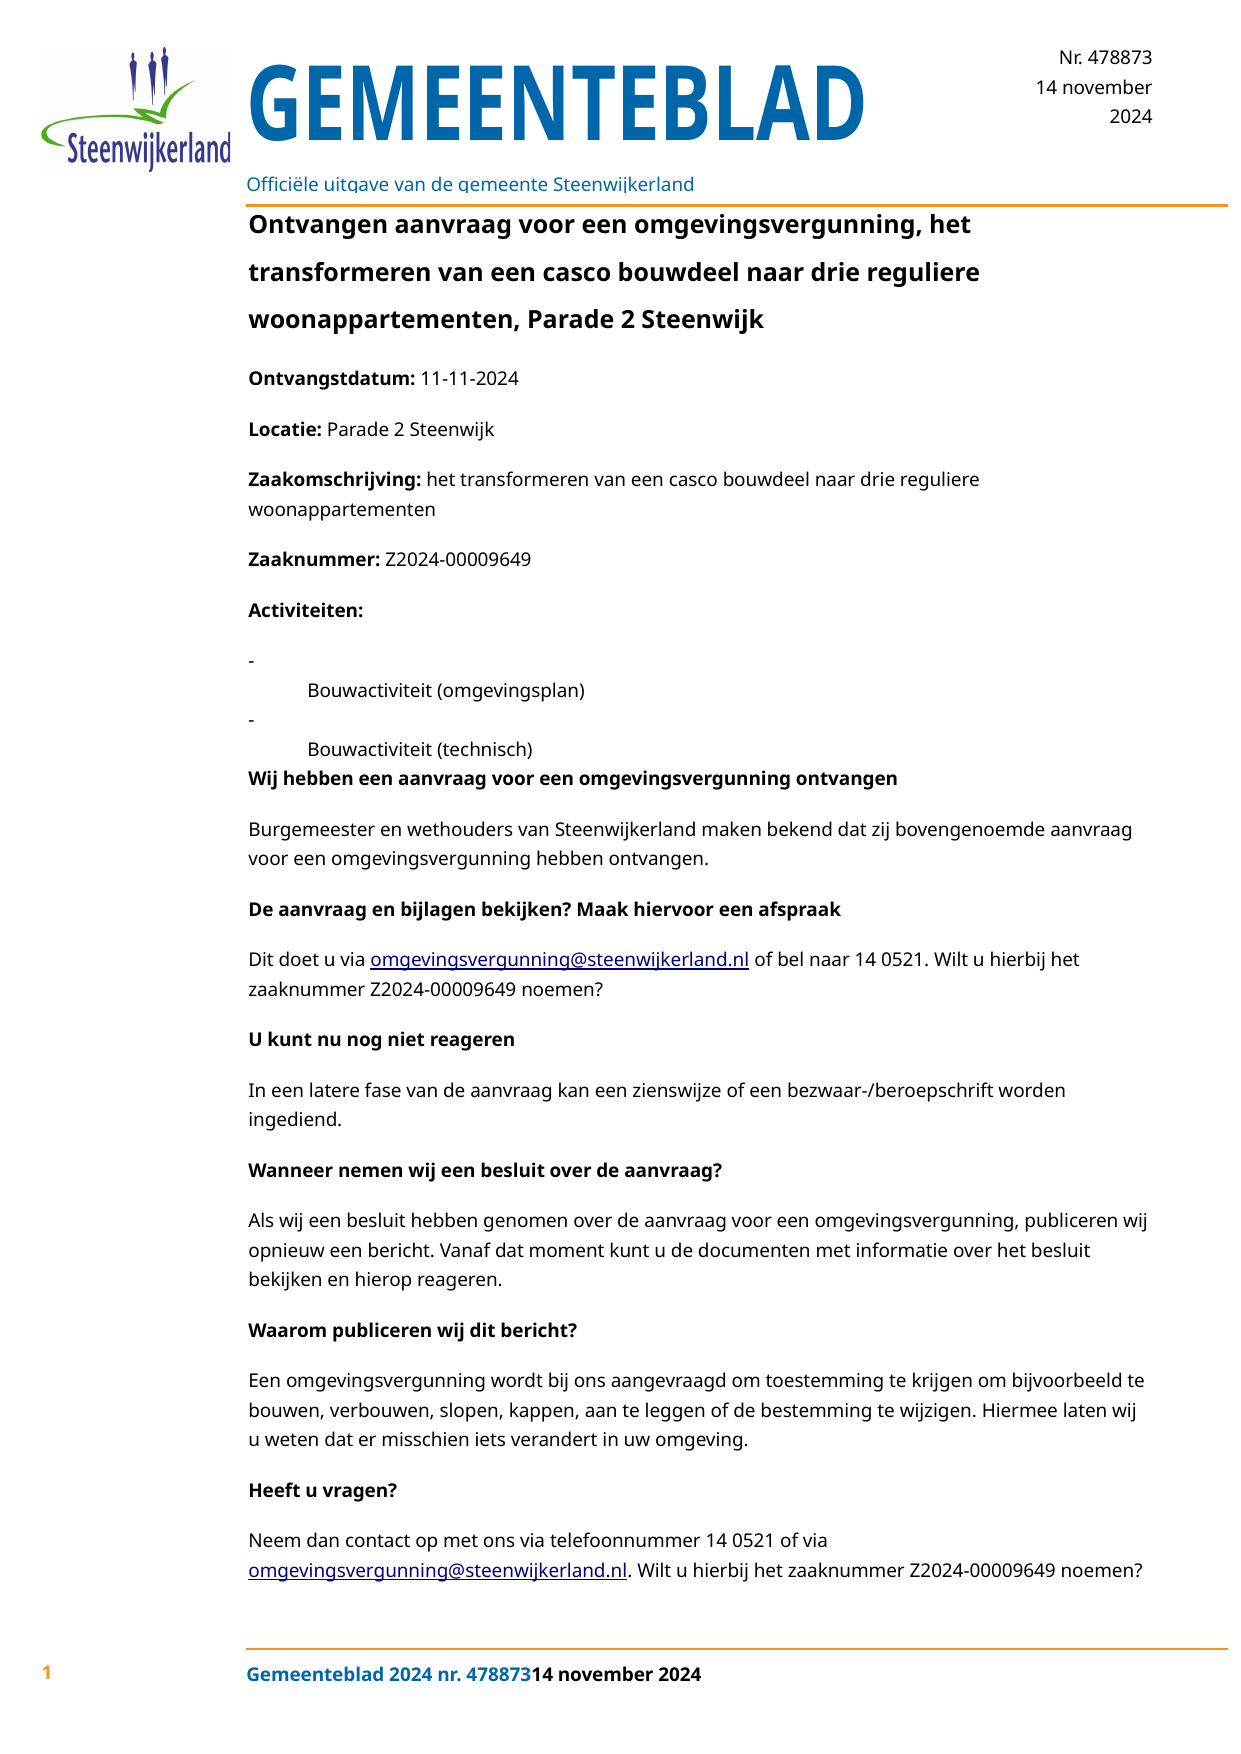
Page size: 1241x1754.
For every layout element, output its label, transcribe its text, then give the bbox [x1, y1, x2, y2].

text Ontvangstdatum: 11-11-2024 [248, 366, 1152, 391]
text Een omgevingsvergunning wordt bij ons aangevraagd om toestemming te krijgen om bijvoorbeeld te bouwen, verbouwen, slopen, kappen, aan te leggen of de bestemming te wijzigen. Hiermee laten wij u weten dat er misschien iets verandert in uw omgeving. [248, 1367, 1152, 1452]
text Neem dan contact op met ons via telefoonnummer 14 0521 of via omgevingsvergunning@steenwijkerland.nl. Wilt u hierbij het zaaknummer Z2024-00009649 noemen? [248, 1527, 1152, 1582]
list Bouwactiviteit (omgevingsplan) [248, 677, 1152, 702]
text Zaaknummer: Z2024-00009649 [248, 546, 1152, 572]
text Wanneer nemen wij een besluit over de aanvraag? [248, 1157, 1152, 1182]
text Heeft u vragen? [248, 1477, 1152, 1502]
text De aanvraag en bijlagen bekijken? Maak hiervoor een afspraak [248, 896, 1152, 922]
text Locatie: Parade 2 Steenwijk [248, 416, 1152, 442]
text Wij hebben een aanvraag voor een omgevingsvergunning ontvangen [248, 766, 1152, 791]
text Dit doet u via omgevingsvergunning@steenwijkerland.nl of bel naar 14 0521. Wilt u hierbij het zaaknummer Z2024-00009649 noemen? [248, 946, 1152, 1002]
text Activiteiten: [248, 597, 1152, 622]
text Ontvangen aanvraag voor een omgevingsvergunning, het transformeren van een casco bouwdeel naar drie reguliere woonappartementen, Parade 2 Steenwijk [248, 207, 1152, 336]
text Waarom publiceren wij dit bericht? [248, 1317, 1152, 1342]
list Bouwactiviteit (technisch) [248, 736, 1152, 762]
picture [41, 47, 231, 172]
text In een latere fase van de aanvraag kan een zienswijze of een bezwaar-/beroepschrift worden ingediend. [248, 1077, 1152, 1132]
text Als wij een besluit hebben genomen over de aanvraag voor een omgevingsvergunning, publiceren wij opnieuw een bericht. Vanaf dat moment kunt u de documenten met informatie over het besluit bekijken en hierop reageren. [248, 1207, 1152, 1292]
text U kunt nu nog niet reageren [248, 1026, 1152, 1052]
text Burgemeester en wethouders van Steenwijkerland maken bekend dat zij bovengenoemde aanvraag voor een omgevingsvergunning hebben ontvangen. [248, 816, 1152, 871]
text Zaakomschrijving: het transformeren van een casco bouwdeel naar drie reguliere woonappartementen [248, 466, 1152, 522]
